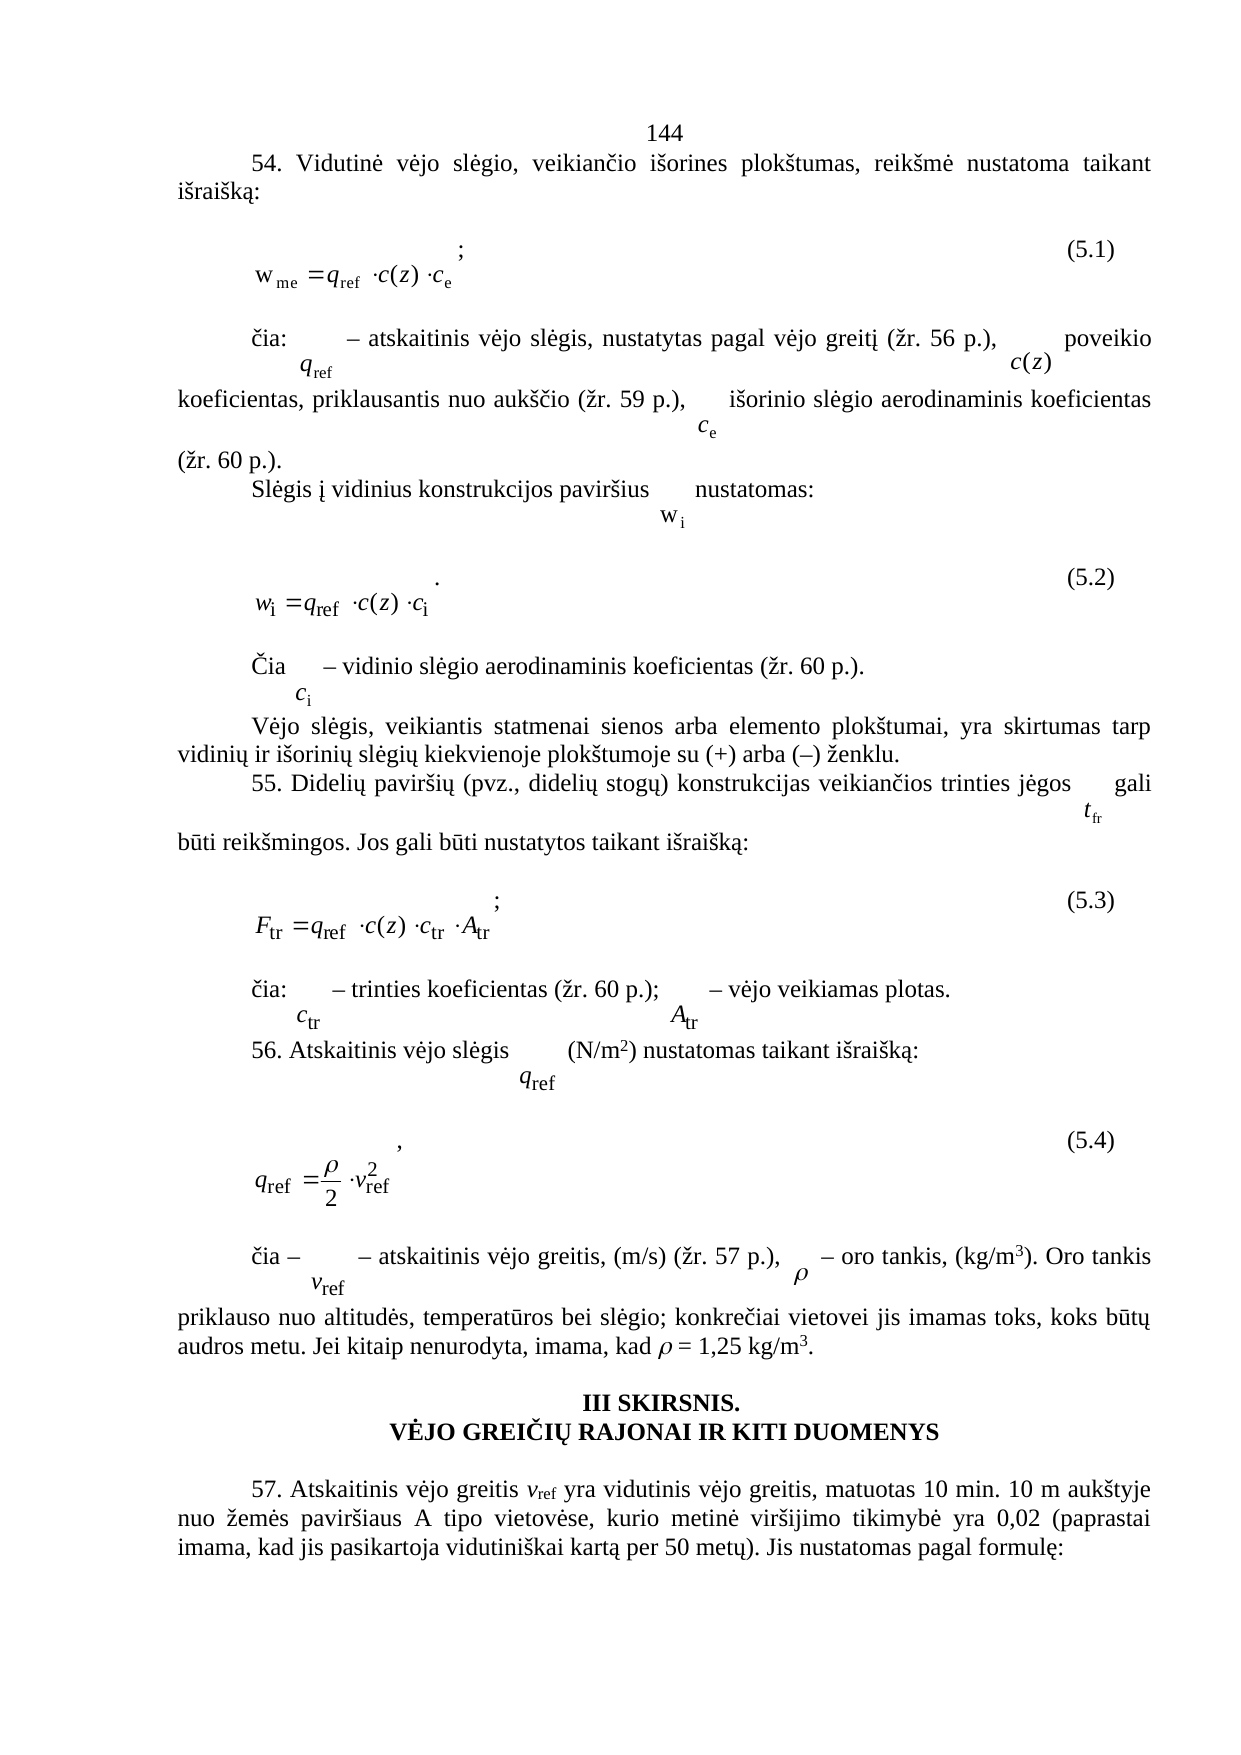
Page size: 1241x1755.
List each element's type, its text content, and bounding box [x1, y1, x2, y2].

text , (5.4) [177, 1125, 1152, 1212]
text 54. Vidutinė vėjo slėgio, veikiančio išorines plokštumas, reikšmė nustatoma taikant išraišką: [177, 148, 1152, 205]
text VĖJO GREIČIŲ RAJONAI IR KITI DUOMENYS [177, 1417, 1152, 1446]
text Slėgis į vidinius konstrukcijos paviršius nustatomas: [177, 474, 1152, 533]
text 55. Didelių paviršių (pvz., didelių stogų) konstrukcijas veikiančios trinties jėgos gali būti reikšmingos. Jos gali būti nustatytos taikant išraišką: [177, 768, 1152, 856]
text Čia – vidinio slėgio aerodinaminis koeficientas (žr. 60 p.). [177, 651, 1152, 711]
text čia – – atskaitinis vėjo greitis, (m/s) (žr. 57 p.), – oro tankis, (kg/m3). Oro tankis priklauso nuo altitudės, temperatūros bei slėgio; konkrečiai vietovei jis imamas toks, koks būtų audros metu. Jei kitaip nenurodyta, imama, kad  = 1,25 kg/m3. [177, 1241, 1152, 1359]
text ; (5.1) [177, 234, 1152, 295]
text . (5.2) [177, 562, 1152, 623]
text III SKIRSNIS. [177, 1388, 1152, 1417]
text Vėjo slėgis, veikiantis statmenai sienos arba elemento plokštumai, yra skirtumas tarp vidinių ir išorinių slėgių kiekvienoje plokštumoje su (+) arba (–) ženklu. [177, 711, 1152, 768]
text 56. Atskaitinis vėjo slėgis (N/m2) nustatomas taikant išraišką: [177, 1035, 1152, 1096]
text čia: – trinties koeficientas (žr. 60 p.); – vėjo veikiamas plotas. [177, 974, 1152, 1035]
text čia: – atskaitinis vėjo slėgis, nustatytas pagal vėjo greitį (žr. 56 p.), poveikio koeficientas, priklausantis nuo aukščio (žr. 59 p.), išorinio slėgio aerodinaminis koeficientas (žr. 60 p.). [177, 323, 1152, 474]
text 57. Atskaitinis vėjo greitis vref yra vidutinis vėjo greitis, matuotas 10 min. 10 m aukštyje nuo žemės paviršiaus A tipo vietovėse, kurio metinė viršijimo tikimybė yra 0,02 (paprastai imama, kad jis pasikartoja vidutiniškai kartą per 50 metų). Jis nustatomas pagal formulę: [177, 1474, 1152, 1561]
text ; (5.3) [177, 885, 1152, 946]
